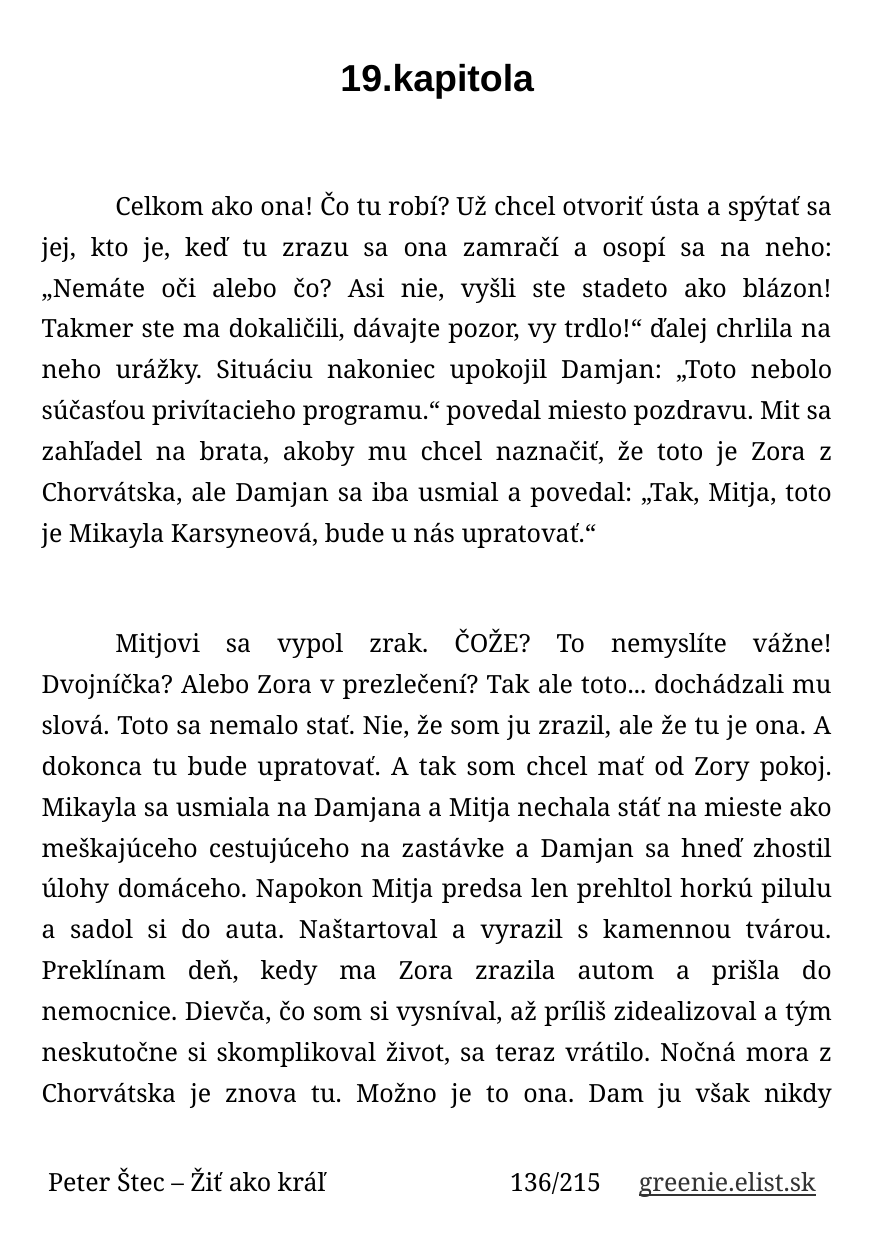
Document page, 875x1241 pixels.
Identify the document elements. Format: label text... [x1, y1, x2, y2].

text Mitjovi sa vypol zrak. ČOŽE? To nemyslíte vážne! Dvojníčka? Alebo Zora v prezlečení? Tak ale toto... dochádzali mu slová. Toto sa nemalo stať. Nie, že som ju zrazil, ale že tu je ona. A dokonca tu bude upratovať. A tak som chcel mať od Zory pokoj. Mikayla sa usmiala na Damjana a Mitja nechala stáť na mieste ako meškajúceho cestujúceho na zastávke a Damjan sa hneď zhostil úlohy domáceho. Napokon Mitja predsa len prehltol horkú pilulu a sadol si do auta. Naštartoval a vyrazil s kamennou tvárou. Preklínam deň, kedy ma Zora zrazila autom a prišla do nemocnice. Dievča, čo som si vysníval, až príliš zidealizoval a tým neskutočne si skomplikoval život, sa teraz vrátilo. Nočná mora z Chorvátska je znova tu. Možno je to ona. Dam ju však nikdy [41, 626, 833, 1109]
subtitle 19.kapitola [41, 56, 833, 99]
text Celkom ako ona! Čo tu robí? Už chcel otvoriť ústa a spýtať sa jej, kto je, keď tu zrazu sa ona zamračí a osopí sa na neho: „Nemáte oči alebo čo? Asi nie, vyšli ste stadeto ako blázon! Takmer ste ma dokaličili, dávajte pozor, vy trdlo!“ ďalej chrlila na neho urážky. Situáciu nakoniec upokojil Damjan: „Toto nebolo súčasťou privítacieho programu.“ povedal miesto pozdravu. Mit sa zahľadel na brata, akoby mu chcel naznačiť, že toto je Zora z Chorvátska, ale Damjan sa iba usmial a povedal: „Tak, Mitja, toto je Mikayla Karsyneová, bude u nás upratovať.“ [41, 188, 833, 549]
